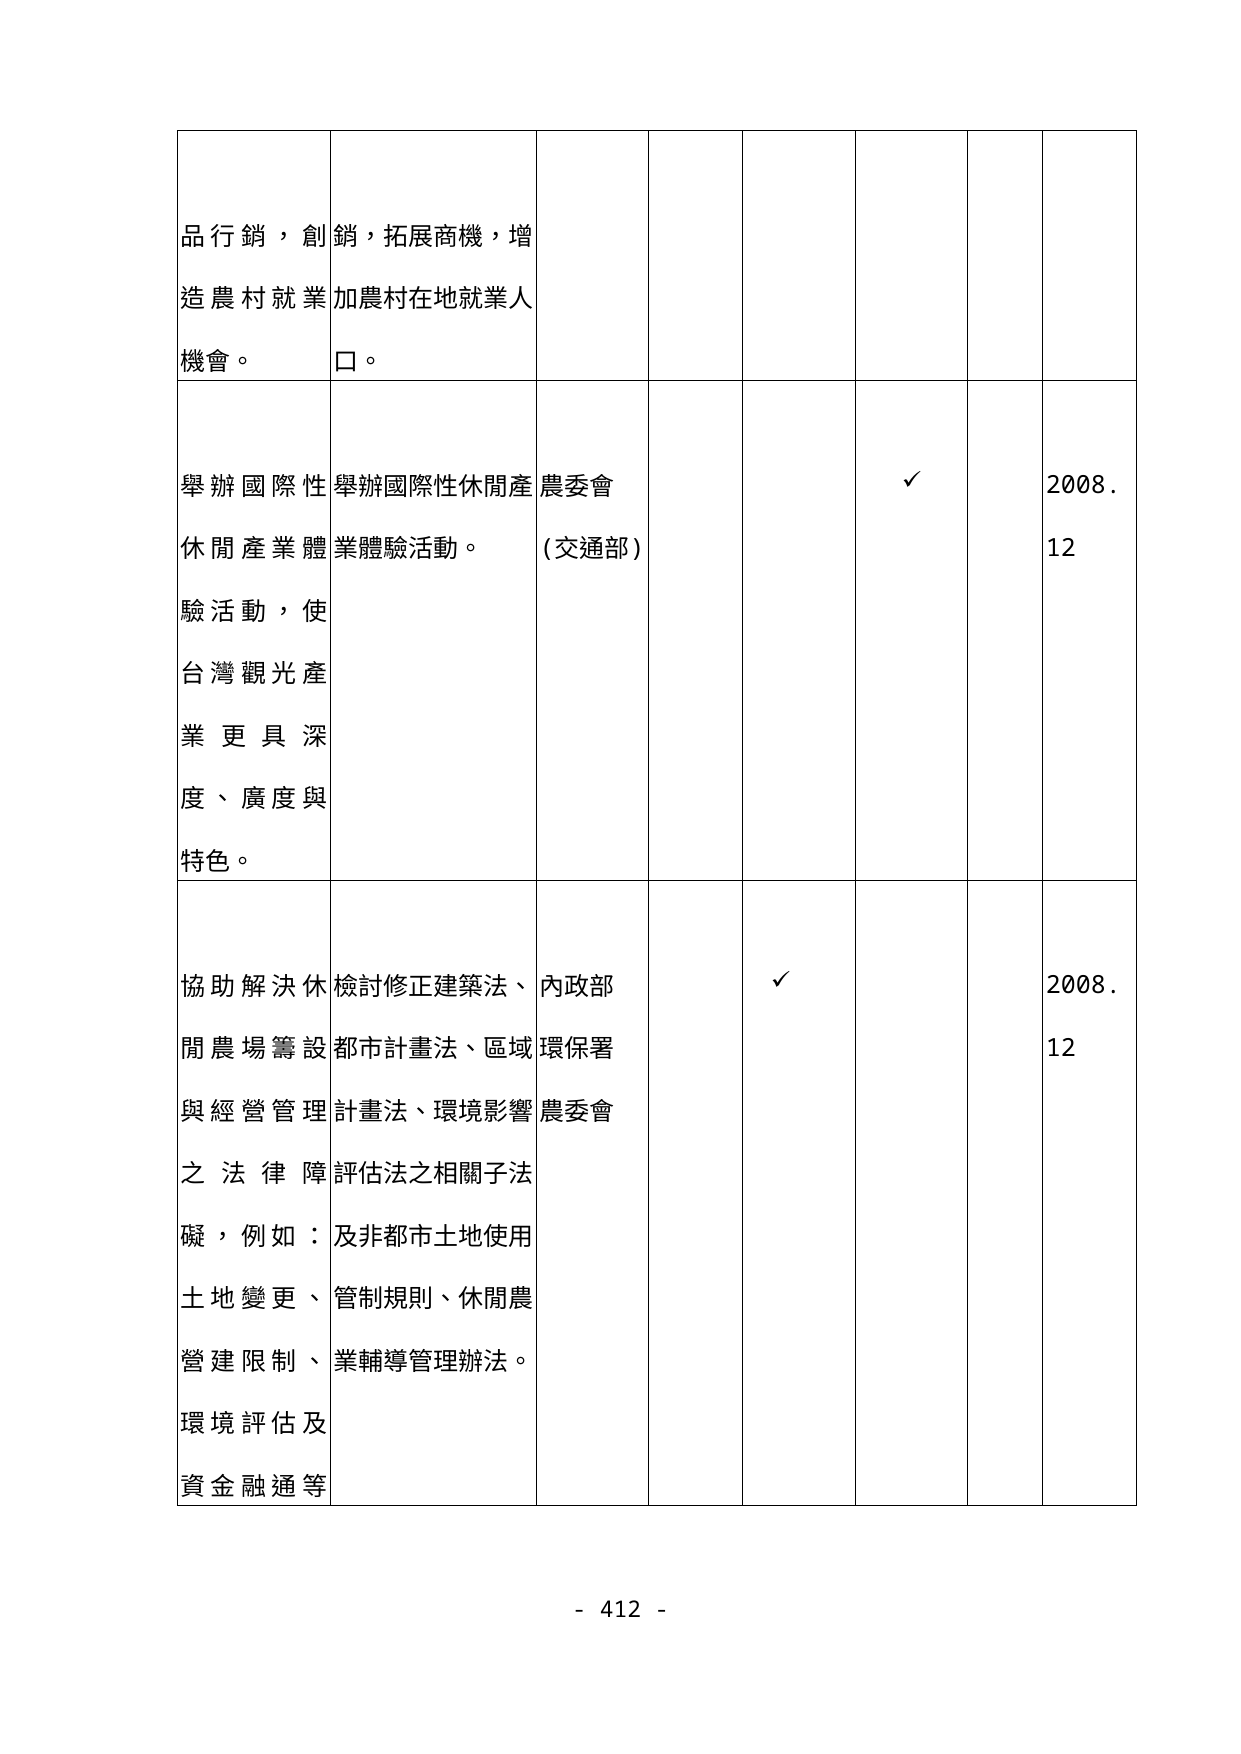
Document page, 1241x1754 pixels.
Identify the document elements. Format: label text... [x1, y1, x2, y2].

table_cell 協助解決休閒農場籌設與經營管理之法律障礙，例如：土地變更、營建限制、環境評估及資金融通等 [178, 881, 330, 1505]
table_cell  [743, 881, 855, 1505]
table_cell [968, 881, 1042, 1505]
table_cell  [856, 381, 967, 880]
table_cell 2008.12 [1043, 881, 1136, 1505]
table_cell 品行銷，創造農村就業 機會。 [178, 131, 330, 380]
table_cell 舉辦國際性休閒產業體驗活動，使台灣觀光產業更具深度、廣度與特色。 [178, 381, 330, 880]
table_cell 舉辦國際性休閒產業體驗活動。 [331, 381, 536, 880]
table_cell [743, 381, 855, 880]
table_cell [649, 381, 742, 880]
table_cell [649, 881, 742, 1505]
table_cell 2008.12 [1043, 381, 1136, 880]
table_cell 內政部 環保署 農委會 [537, 881, 648, 1505]
table_cell [856, 131, 967, 380]
table_cell 檢討修正建築法、都市計畫法、區域計畫法、環境影響評估法之相關子法及非都市土地使用管制規則、休閒農業輔導管理辦法。 [331, 881, 536, 1505]
table_cell [1043, 131, 1136, 380]
table_cell [968, 381, 1042, 880]
table_cell [968, 131, 1042, 380]
table_cell 農委會(交通部) [537, 381, 648, 880]
table_cell [649, 131, 742, 380]
table_cell 銷，拓展商機，增加農村在地就業人口。 [331, 131, 536, 380]
table_cell [743, 131, 855, 380]
table_cell [537, 131, 648, 380]
table_cell [856, 881, 967, 1505]
